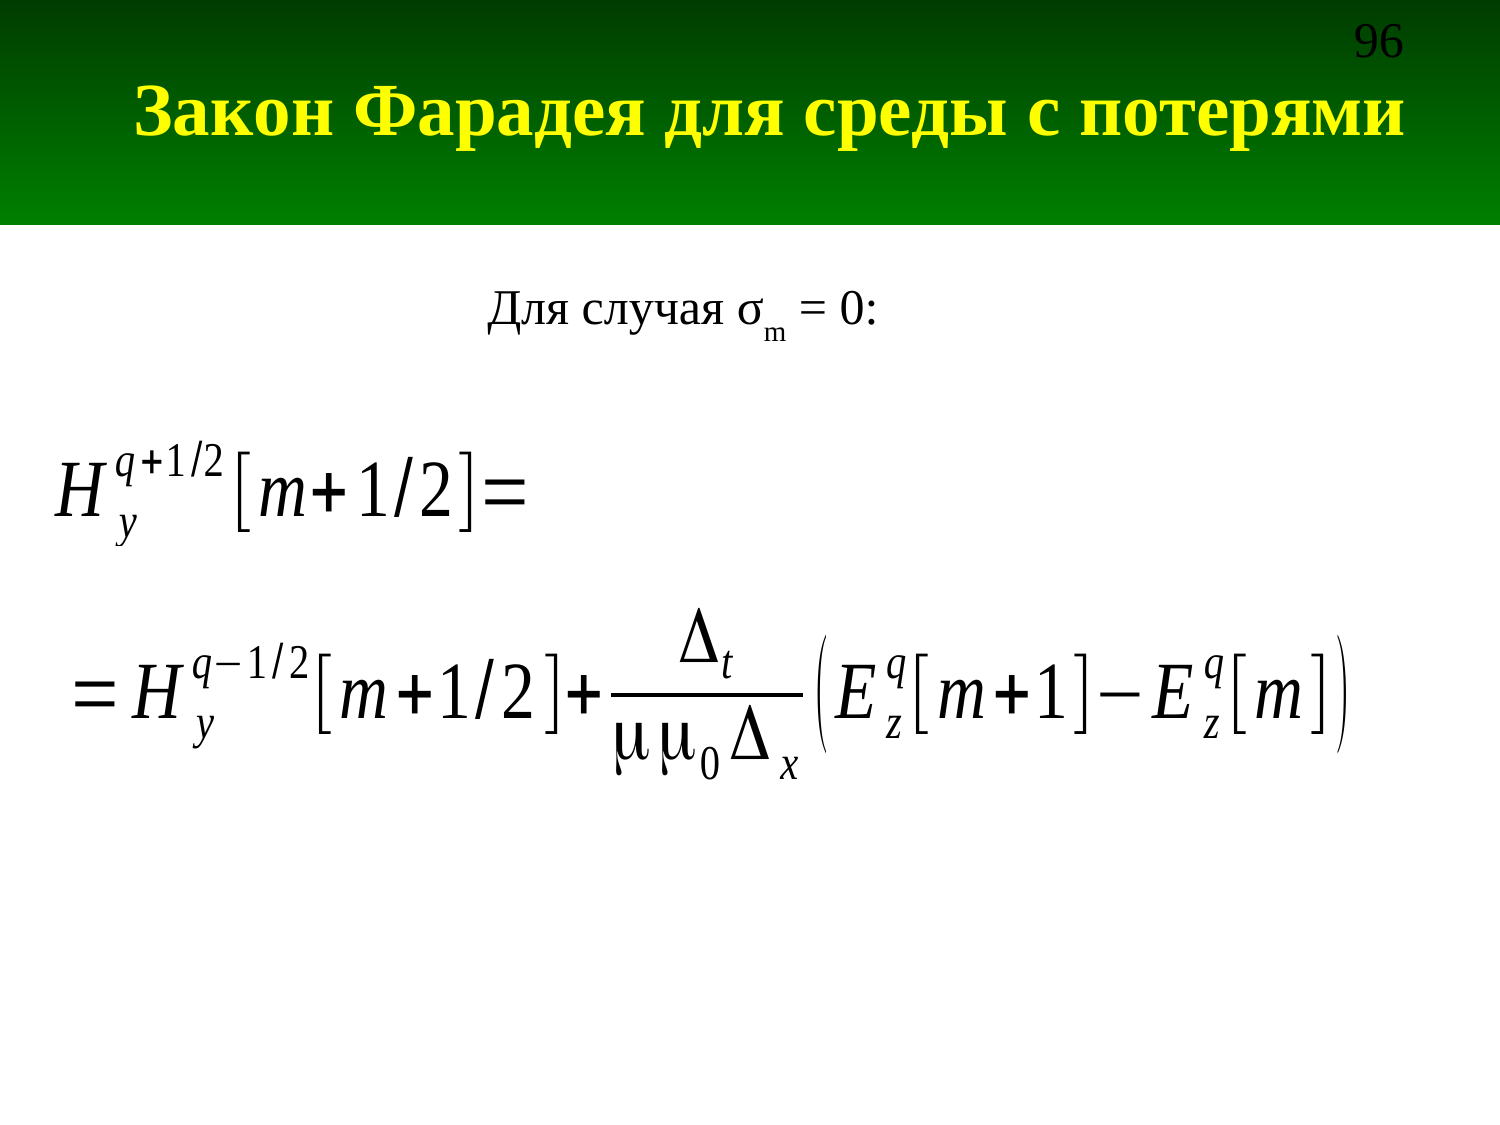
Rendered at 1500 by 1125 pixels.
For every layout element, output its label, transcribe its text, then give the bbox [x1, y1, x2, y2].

text_box Для случая σm = 0: [472, 267, 894, 355]
chart [34, 430, 552, 546]
chart [52, 601, 1365, 792]
title Закон Фарадея для среды с потерями [100, 7, 1441, 204]
